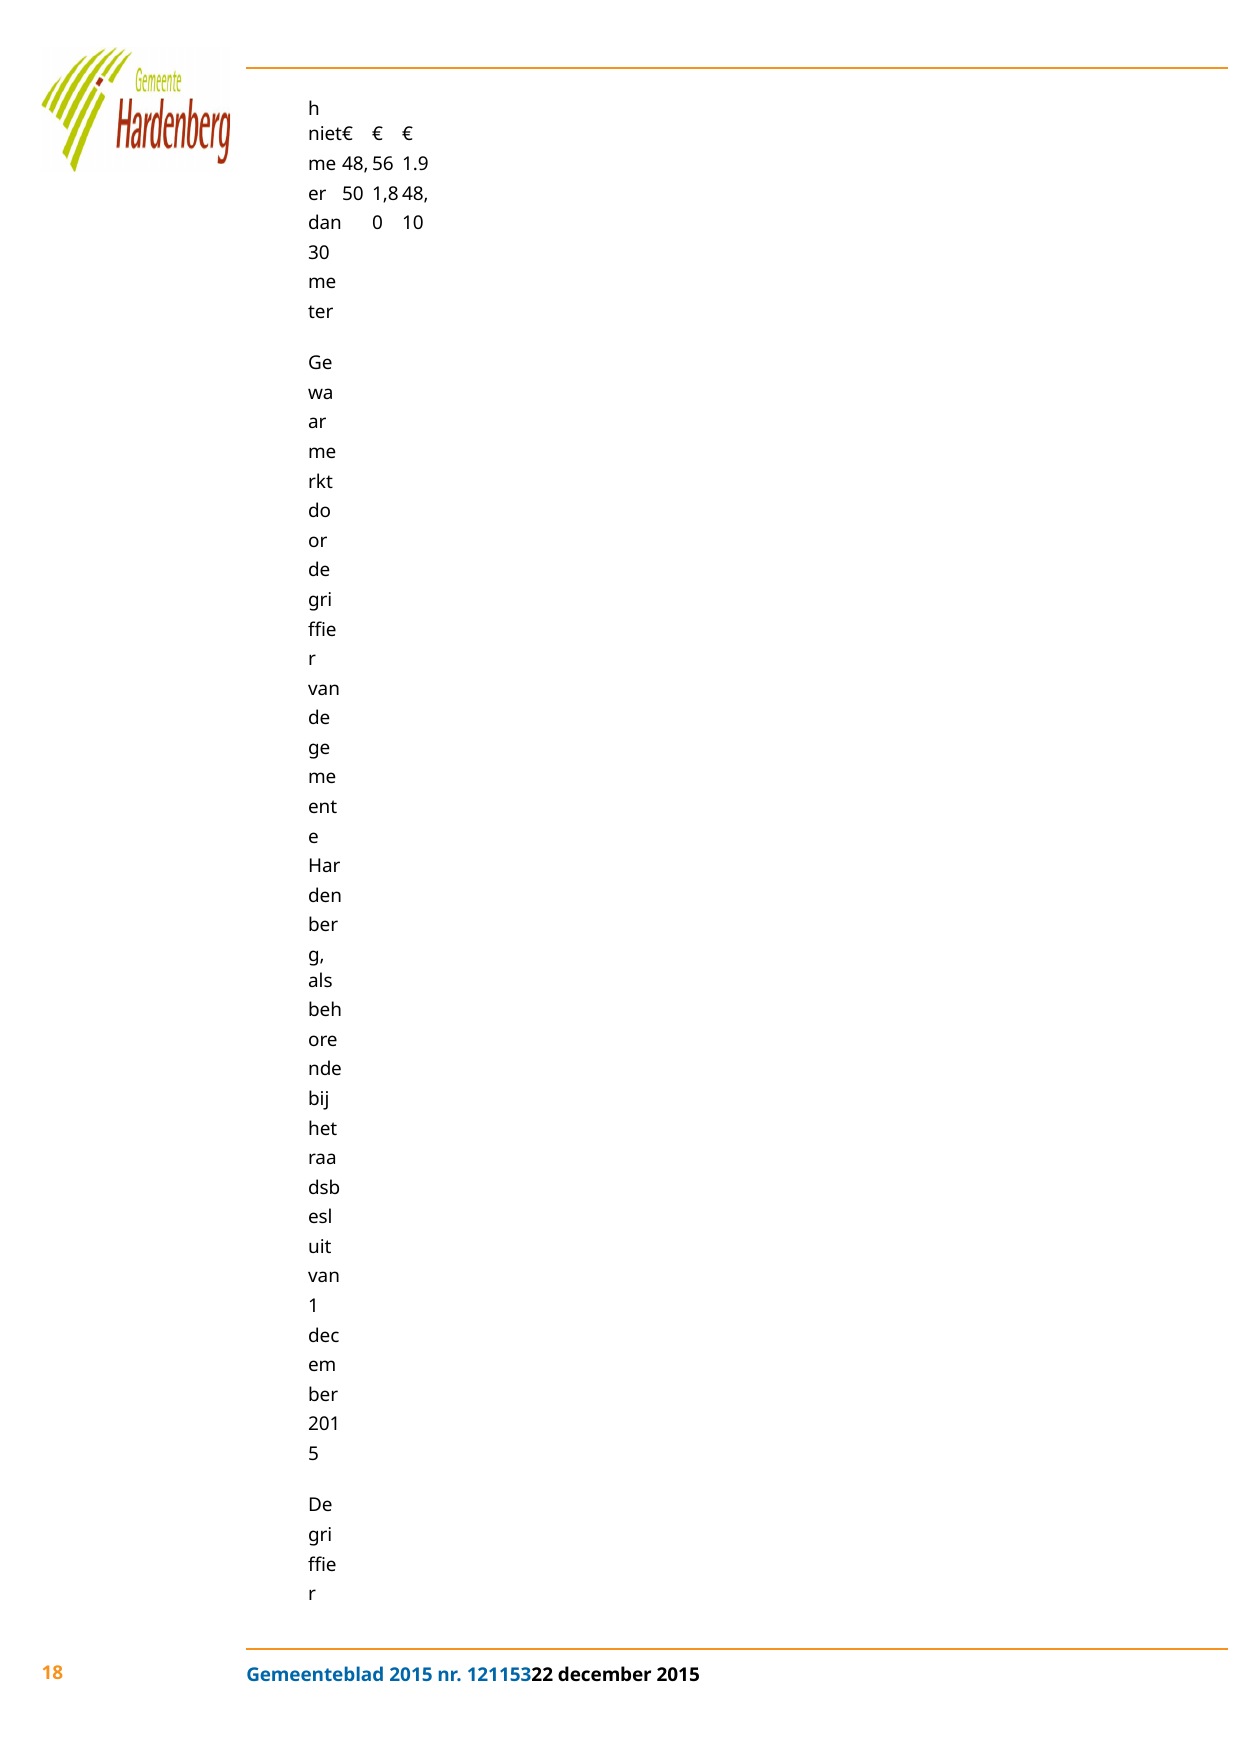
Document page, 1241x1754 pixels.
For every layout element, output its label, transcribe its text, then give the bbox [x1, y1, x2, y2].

table_cell [702, 967, 732, 1466]
table_cell [462, 95, 492, 121]
table_cell [1032, 350, 1062, 967]
table_cell [522, 95, 552, 121]
table_cell [732, 967, 762, 1466]
table_cell [882, 95, 912, 121]
table_cell [552, 95, 582, 121]
table_cell [972, 324, 1002, 349]
table_cell [702, 1492, 732, 1606]
table_cell [248, 1466, 278, 1492]
table_cell [852, 967, 882, 1466]
table_cell [402, 1492, 432, 1606]
table_cell [582, 350, 612, 967]
table_cell [1122, 324, 1152, 349]
table_cell [762, 95, 792, 121]
table_cell [522, 121, 552, 324]
table_cell [912, 95, 942, 121]
table_cell [278, 1492, 308, 1606]
table_cell [492, 121, 522, 324]
table_cell [672, 324, 702, 349]
table_cell [492, 1492, 522, 1606]
table_cell [432, 1466, 462, 1492]
table_cell als behorende bij het raadsbesluit van 1 december 2015 [308, 967, 342, 1466]
table_cell [462, 121, 492, 324]
table_cell [1062, 95, 1092, 121]
table_cell [852, 121, 882, 324]
table_cell [372, 350, 402, 967]
table_cell [732, 95, 762, 121]
table_cell [852, 1492, 882, 1606]
table_cell [912, 350, 942, 967]
table_cell [792, 350, 822, 967]
table_cell [308, 1466, 342, 1492]
table_cell [732, 1492, 762, 1606]
table_cell Gewaarmerkt door de griffier van de gemeente Hardenberg, [308, 350, 342, 967]
table_cell [672, 967, 702, 1466]
table_cell [732, 324, 762, 349]
table_cell [672, 1466, 702, 1492]
table_cell [942, 967, 972, 1466]
table_cell [492, 95, 522, 121]
table_cell [912, 1466, 942, 1492]
table_cell [762, 324, 792, 349]
table_cell [912, 1492, 942, 1606]
table_cell [552, 1492, 582, 1606]
table_cell [432, 350, 462, 967]
table_cell [732, 350, 762, 967]
table_cell [1122, 967, 1152, 1466]
table_cell [912, 121, 942, 324]
table_cell [1032, 1466, 1062, 1492]
table_cell [612, 967, 642, 1466]
table_cell [672, 95, 702, 121]
table_cell [792, 95, 822, 121]
table_cell [1092, 121, 1122, 324]
table_cell [522, 350, 552, 967]
table_cell [402, 324, 432, 349]
table_cell [1002, 121, 1032, 324]
table_cell [372, 967, 402, 1466]
table_cell [642, 967, 672, 1466]
table_cell [1002, 1492, 1032, 1606]
table_cell [278, 121, 308, 324]
table_cell [702, 95, 732, 121]
table_cell [342, 1466, 372, 1492]
table_cell [972, 95, 1002, 121]
table_cell [278, 1466, 308, 1492]
table_cell [1062, 324, 1092, 349]
table_cell [462, 350, 492, 967]
table_cell [342, 95, 372, 121]
table_cell [762, 121, 792, 324]
table_cell [462, 1492, 492, 1606]
table_cell [402, 95, 432, 121]
table_cell [552, 1466, 582, 1492]
table_cell [278, 95, 308, 121]
table_cell [612, 95, 642, 121]
table_cell [552, 324, 582, 349]
table_cell [942, 121, 972, 324]
table_cell [582, 1492, 612, 1606]
table_cell [1092, 1492, 1122, 1606]
table_cell [1002, 324, 1032, 349]
table_cell [402, 1466, 432, 1492]
table_cell [1092, 350, 1122, 967]
picture [41, 47, 231, 172]
table_cell [822, 324, 852, 349]
table_cell [792, 1492, 822, 1606]
table_cell [402, 350, 432, 967]
table_cell [942, 350, 972, 967]
table_cell [1002, 967, 1032, 1466]
table_cell [642, 350, 672, 967]
table_cell [762, 1492, 792, 1606]
table_cell [642, 1466, 672, 1492]
table_cell [852, 1466, 882, 1492]
table_cell [1122, 121, 1152, 324]
table_cell [248, 967, 278, 1466]
table_cell [432, 121, 462, 324]
table_cell [642, 121, 672, 324]
table_cell [432, 1492, 462, 1606]
table_cell [642, 1492, 672, 1606]
table_cell [792, 324, 822, 349]
table_cell [822, 121, 852, 324]
table_cell [1062, 350, 1092, 967]
table_cell [612, 1466, 642, 1492]
table_cell [492, 350, 522, 967]
table_cell [882, 324, 912, 349]
table_cell [822, 350, 852, 967]
table_cell [1062, 121, 1092, 324]
table_cell De griffier [308, 1492, 342, 1606]
table_cell niet meer dan 30 meter [308, 121, 342, 324]
table_cell [308, 324, 342, 349]
table_cell [972, 121, 1002, 324]
table_cell [702, 121, 732, 324]
table_cell [432, 95, 462, 121]
table_cell [942, 95, 972, 121]
table_cell [248, 1492, 278, 1606]
table_cell [522, 967, 552, 1466]
table_cell [612, 350, 642, 967]
table_cell [1032, 324, 1062, 349]
table_cell [972, 350, 1002, 967]
table_cell [642, 95, 672, 121]
table_cell [912, 324, 942, 349]
table_cell € 1.948,10 [402, 121, 432, 324]
table_cell [1002, 95, 1032, 121]
table_cell [1122, 1492, 1152, 1606]
table_cell [1092, 967, 1122, 1466]
table_cell [582, 324, 612, 349]
table_cell [762, 1466, 792, 1492]
table_cell [672, 350, 702, 967]
table_cell [462, 324, 492, 349]
table_cell [522, 1492, 552, 1606]
table_cell [882, 350, 912, 967]
table_cell [522, 1466, 552, 1492]
table_cell [822, 967, 852, 1466]
table_cell [248, 121, 278, 324]
table_cell [1062, 1492, 1092, 1606]
table_cell [612, 324, 642, 349]
table_cell [278, 324, 308, 349]
table_cell [492, 967, 522, 1466]
table_cell [278, 967, 308, 1466]
table_cell [1032, 1492, 1062, 1606]
table_cell [552, 350, 582, 967]
table_cell [432, 967, 462, 1466]
table_cell [462, 967, 492, 1466]
table_cell [642, 324, 672, 349]
table_cell [672, 121, 702, 324]
table_cell [762, 350, 792, 967]
table_cell [732, 1466, 762, 1492]
table_cell [432, 324, 462, 349]
table_cell [822, 1466, 852, 1492]
table_cell [372, 324, 402, 349]
table_cell [552, 967, 582, 1466]
table_cell [882, 121, 912, 324]
table_cell [402, 967, 432, 1466]
table_cell [792, 1466, 822, 1492]
table_cell [1032, 967, 1062, 1466]
table_cell [1122, 350, 1152, 967]
table_cell [612, 1492, 642, 1606]
table_cell [882, 1492, 912, 1606]
table_cell [342, 967, 372, 1466]
table_cell [582, 121, 612, 324]
table_cell [462, 1466, 492, 1492]
table_cell [582, 95, 612, 121]
table_cell [582, 1466, 612, 1492]
table_cell [1032, 95, 1062, 121]
table_cell [522, 324, 552, 349]
table_cell [852, 350, 882, 967]
table_cell [912, 967, 942, 1466]
table_cell [672, 1492, 702, 1606]
table_cell [702, 324, 732, 349]
table_cell [702, 1466, 732, 1492]
table_cell [882, 1466, 912, 1492]
table_cell [1002, 350, 1032, 967]
table_cell [972, 967, 1002, 1466]
table_cell [1122, 95, 1152, 121]
table_cell h [308, 95, 342, 121]
table_cell [1002, 1466, 1032, 1492]
table_cell [882, 967, 912, 1466]
table_cell [942, 1466, 972, 1492]
table_cell [372, 95, 402, 121]
table_cell [942, 1492, 972, 1606]
table_cell [342, 324, 372, 349]
table_cell [762, 967, 792, 1466]
table_cell [1062, 1466, 1092, 1492]
table_cell [702, 350, 732, 967]
table_cell [972, 1492, 1002, 1606]
table_cell € 561,80 [372, 121, 402, 324]
table_cell [1122, 1466, 1152, 1492]
table_cell [732, 121, 762, 324]
table_cell [342, 350, 372, 967]
table_cell [552, 121, 582, 324]
table_cell [1032, 121, 1062, 324]
table_cell [852, 95, 882, 121]
table_cell [612, 121, 642, 324]
table_cell [492, 324, 522, 349]
table_cell [582, 967, 612, 1466]
table_cell [372, 1492, 402, 1606]
table_cell [822, 1492, 852, 1606]
table_cell [1092, 95, 1122, 121]
table_cell [792, 967, 822, 1466]
table_cell [792, 121, 822, 324]
table_cell [342, 1492, 372, 1606]
table_cell [492, 1466, 522, 1492]
table_cell [1092, 1466, 1122, 1492]
table_cell [852, 324, 882, 349]
table_cell € 48,50 [342, 121, 372, 324]
table_cell [248, 95, 278, 121]
table_cell [278, 350, 308, 967]
table_cell [972, 1466, 1002, 1492]
table_cell [248, 350, 278, 967]
table_cell [372, 1466, 402, 1492]
table_cell [1092, 324, 1122, 349]
table_cell [822, 95, 852, 121]
table_cell [1062, 967, 1092, 1466]
table_cell [248, 324, 278, 349]
table_cell [942, 324, 972, 349]
